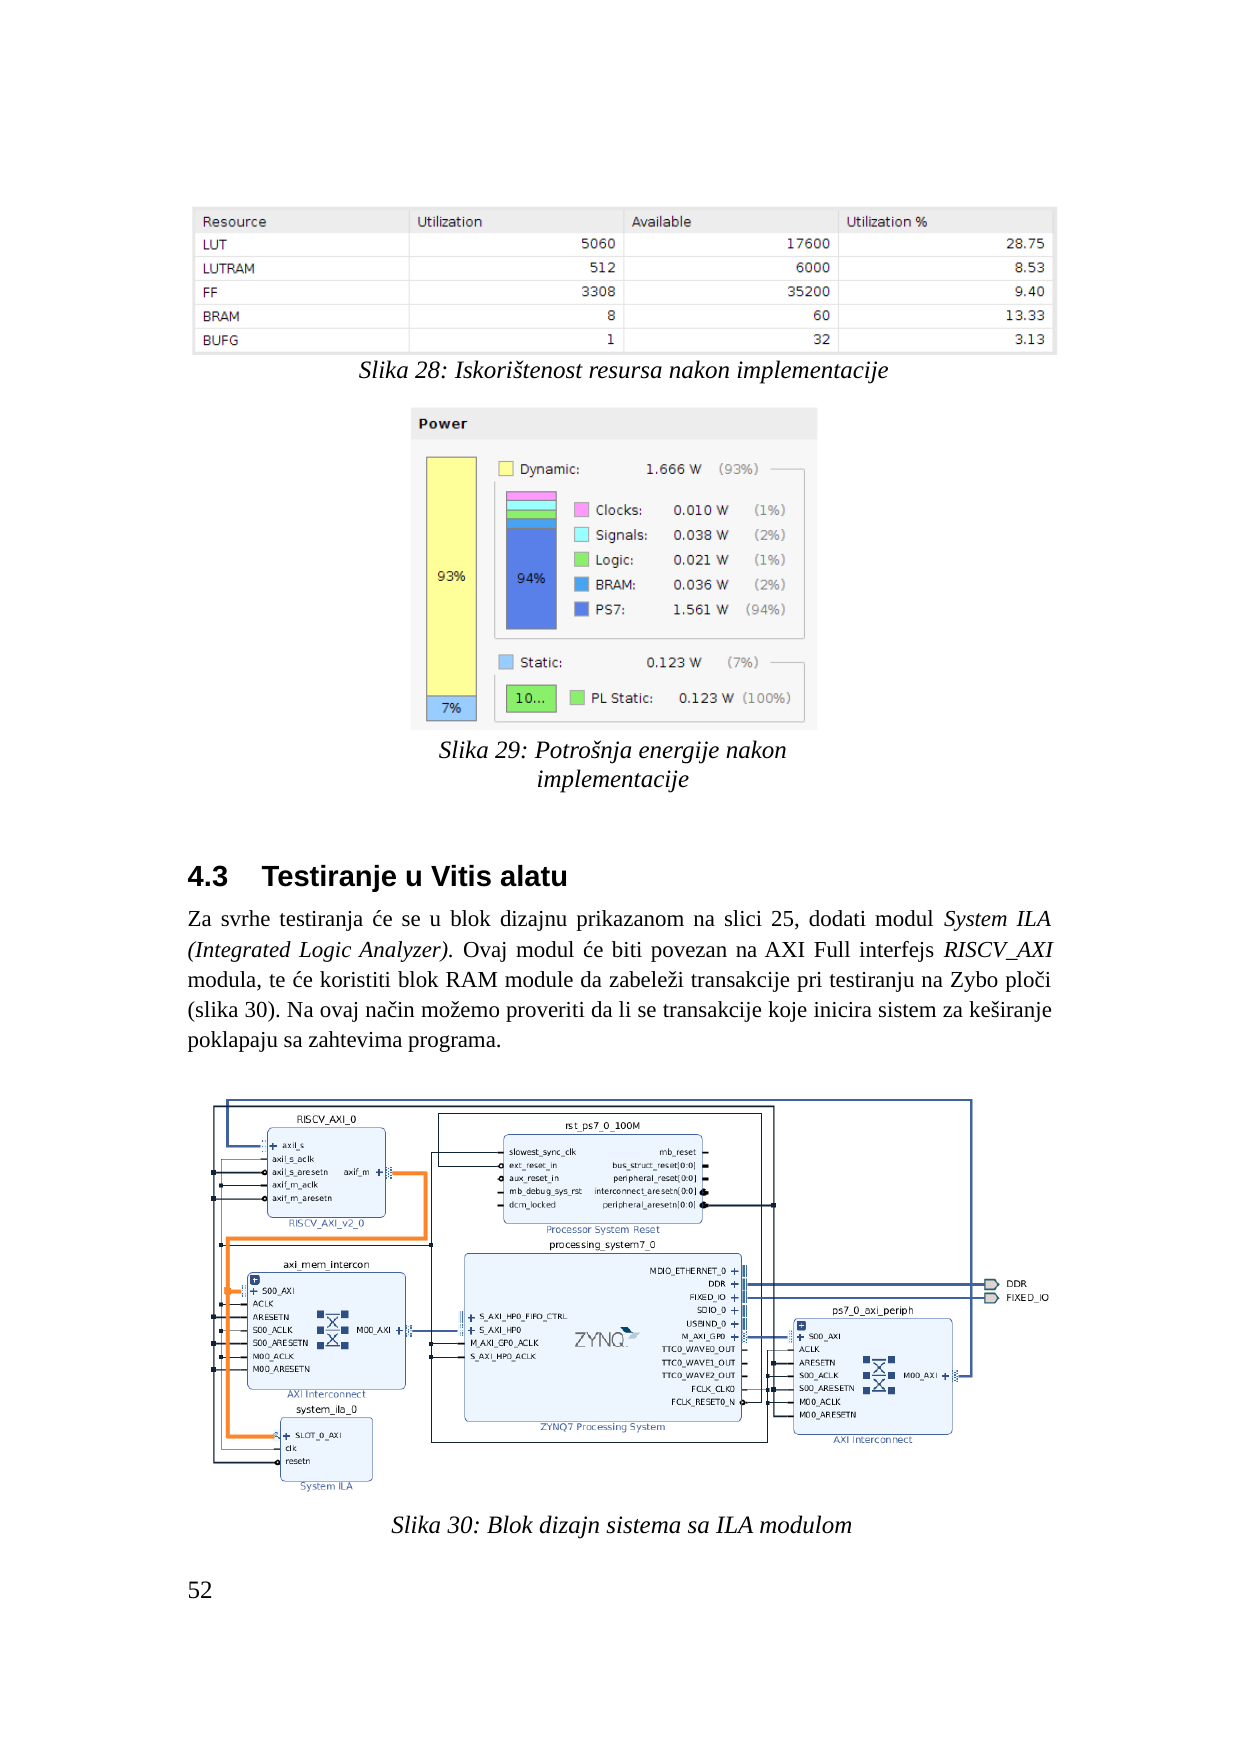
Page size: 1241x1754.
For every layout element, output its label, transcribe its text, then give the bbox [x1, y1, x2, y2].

text Slika 29: Potrošnja energije nakon implementacije [411, 730, 817, 792]
picture [192, 206, 1058, 355]
text Za svrhe testiranja će se u blok dizajnu prikazanom na slici 25, dodati modul System ILA (Integrated Logic Analyzer). Ovaj modul će biti povezan na AXI Full interfejs RISCV_AXI modula, te će koristiti blok RAM module da zabeleži transakcije pri testiranju na Zybo ploči (slika 30). Na ovaj način možemo proveriti da li se transakcije koje inicira sistem za keširanje poklapaju sa zahtevima programa. [187, 905, 1053, 1053]
text Slika 28: Iskorištenost resursa nakon implementacije [192, 355, 1058, 383]
picture [410, 407, 818, 730]
text Slika 30: Blok dizajn sistema sa ILA modulom [190, 1505, 1056, 1539]
picture [190, 1084, 1056, 1505]
subtitle Testiranje u Vitis alatu [187, 859, 1053, 893]
